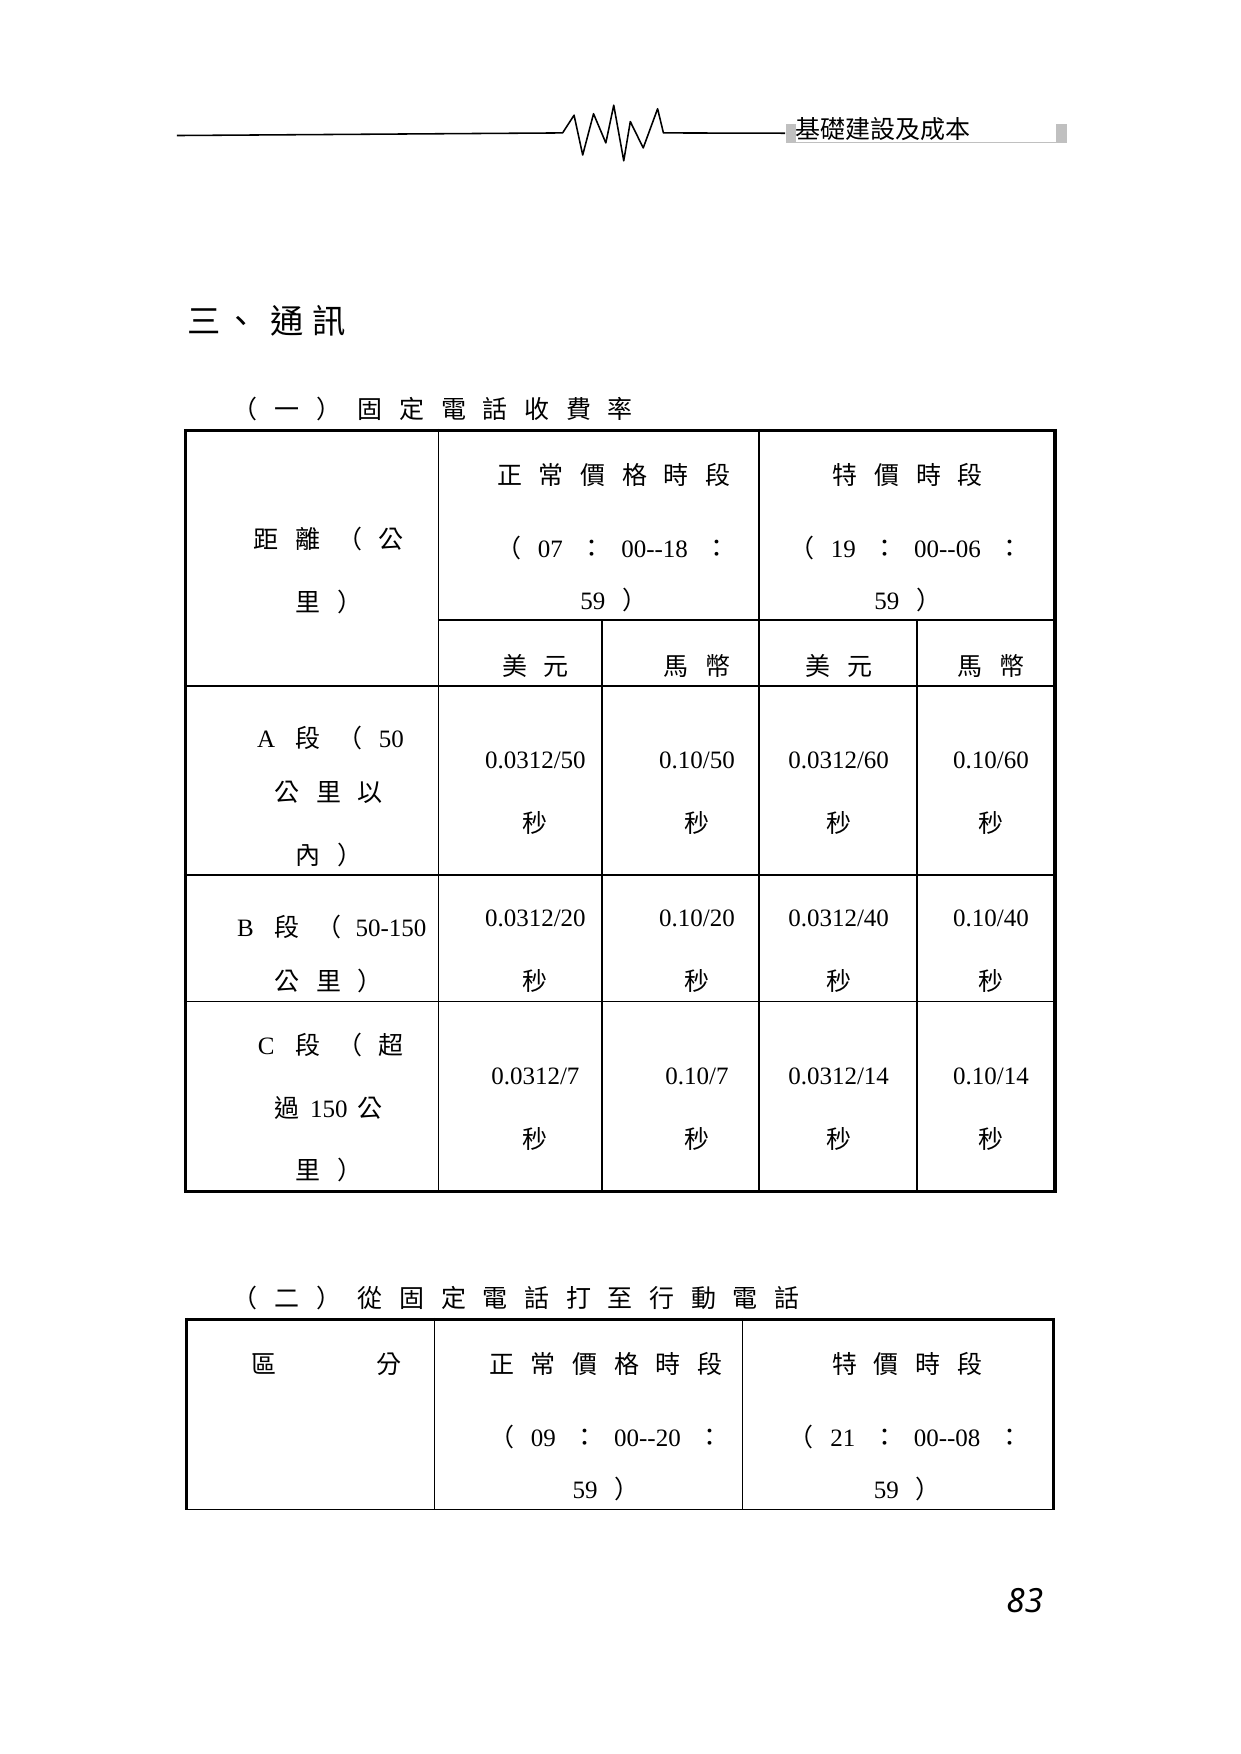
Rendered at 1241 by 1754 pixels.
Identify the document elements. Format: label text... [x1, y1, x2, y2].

table_header 特價時段 （19：00--06：59） [760, 432, 1053, 619]
table_header 正常價格時段 （09：00--20：59） [435, 1321, 742, 1508]
table_header 距離（公里） [187, 432, 438, 685]
text （二）從固定電話打至行動電話 [207, 1255, 1058, 1318]
table_cell 馬幣 [918, 621, 1053, 685]
table_cell 0.0312/20秒 [439, 876, 601, 1001]
text 三、通訊 [183, 277, 1058, 339]
table_cell 美元 [760, 621, 916, 685]
table_cell 0.10/14秒 [918, 1002, 1053, 1190]
table_cell 0.10/20秒 [603, 876, 758, 1001]
table_cell B段（50-150公里） [187, 876, 438, 1001]
table_cell 0.10/60秒 [918, 687, 1053, 874]
table_cell 美元 [439, 621, 601, 685]
table_cell 0.0312/40秒 [760, 876, 916, 1001]
table_header 正常價格時段 （07：00--18：59） [439, 432, 758, 619]
table_cell 0.10/7秒 [603, 1002, 758, 1190]
table_cell 0.0312/14秒 [760, 1002, 916, 1190]
table_cell 0.0312/60秒 [760, 687, 916, 874]
table_cell A段（50公里以內） [187, 687, 438, 874]
table_cell 0.0312/7秒 [439, 1002, 601, 1190]
table_cell C段（超過150公里） [187, 1002, 438, 1190]
table_cell 0.10/40秒 [918, 876, 1053, 1001]
text （一）固定電話收費率 [207, 366, 1058, 429]
table_cell 0.0312/50秒 [439, 687, 601, 874]
table_header 區 分 [188, 1321, 434, 1508]
table_cell 0.10/50秒 [603, 687, 758, 874]
table_header 特價時段 （21：00--08：59） [743, 1321, 1052, 1508]
table_cell 馬幣 [603, 621, 758, 685]
